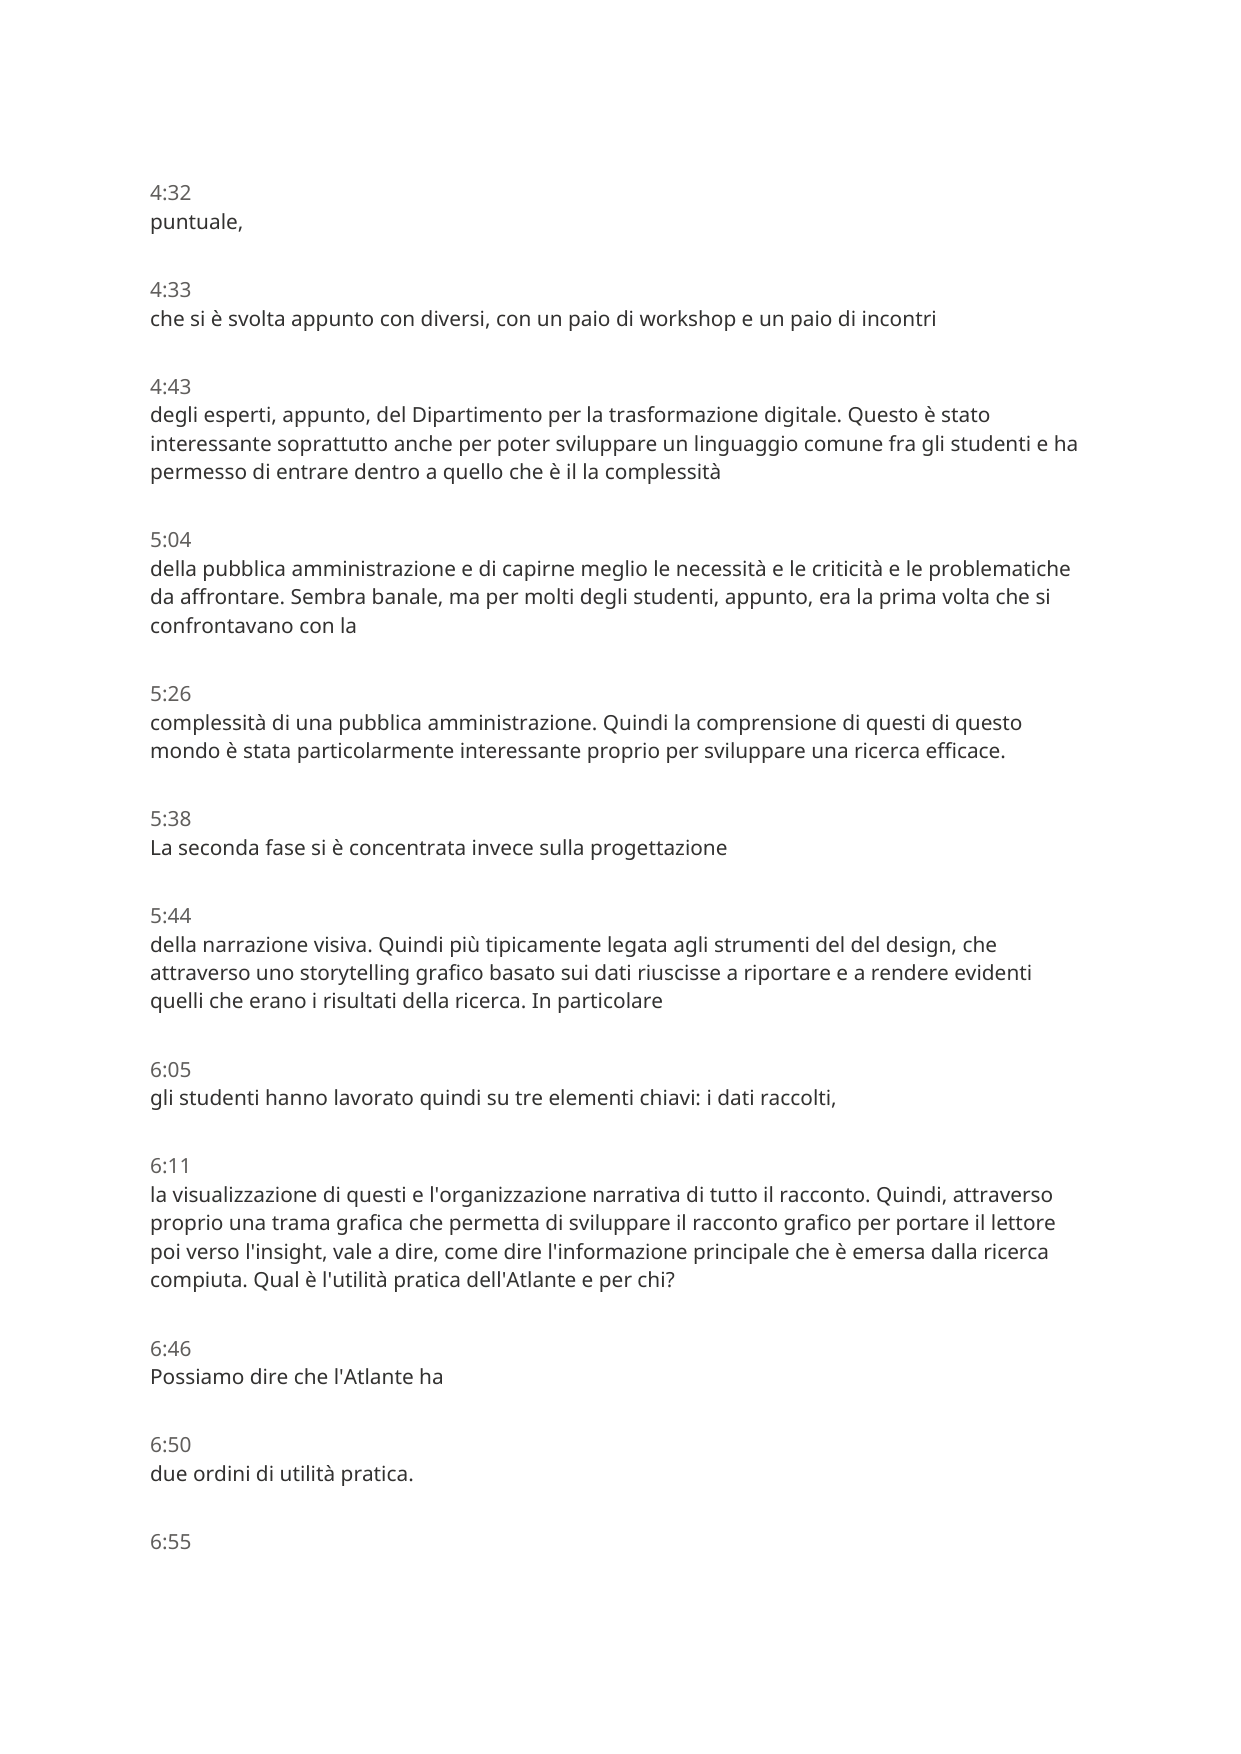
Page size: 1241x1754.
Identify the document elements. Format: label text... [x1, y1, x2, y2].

text 4:33 che si è svolta appunto con diversi, con un paio di workshop e un paio di incontri [150, 247, 1090, 332]
text 5:04 della pubblica amministrazione e di capirne meglio le necessità e le criticità e le problematiche da affrontare. Sembra banale, ma per molti degli studenti, appunto, era la prima volta che si confrontavano con la [150, 497, 1090, 639]
text 4:32 puntuale, [150, 150, 1090, 235]
text 5:26 complessità di una pubblica amministrazione. Quindi la comprensione di questi di questo mondo è stata particolarmente interessante proprio per sviluppare una ricerca efficace. [150, 651, 1090, 764]
text 5:38 La seconda fase si è concentrata invece sulla progettazione [150, 776, 1090, 861]
text 6:55 [150, 1499, 1090, 1556]
text 6:46 Possiamo dire che l'Atlante ha [150, 1305, 1090, 1391]
text 6:11 la visualizzazione di questi e l'organizzazione narrativa di tutto il racconto. Quindi, attraverso proprio una trama grafica che permetta di sviluppare il racconto grafico per portare il lettore poi verso l'insight, vale a dire, come dire l'informazione principale che è emersa dalla ricerca compiuta. Qual è l'utilità pratica dell'Atlante e per chi? [150, 1123, 1090, 1294]
text 6:50 due ordini di utilità pratica. [150, 1402, 1090, 1487]
text 4:43 degli esperti, appunto, del Dipartimento per la trasformazione digitale. Questo è stato interessante soprattutto anche per poter sviluppare un linguaggio comune fra gli studenti e ha permesso di entrare dentro a quello che è il la complessità [150, 343, 1090, 486]
text 5:44 della narrazione visiva. Quindi più tipicamente legata agli strumenti del del design, che attraverso uno storytelling grafico basato sui dati riuscisse a riportare e a rendere evidenti quelli che erano i risultati della ricerca. In particolare [150, 873, 1090, 1015]
text 6:05 gli studenti hanno lavorato quindi su tre elementi chiavi: i dati raccolti, [150, 1026, 1090, 1112]
